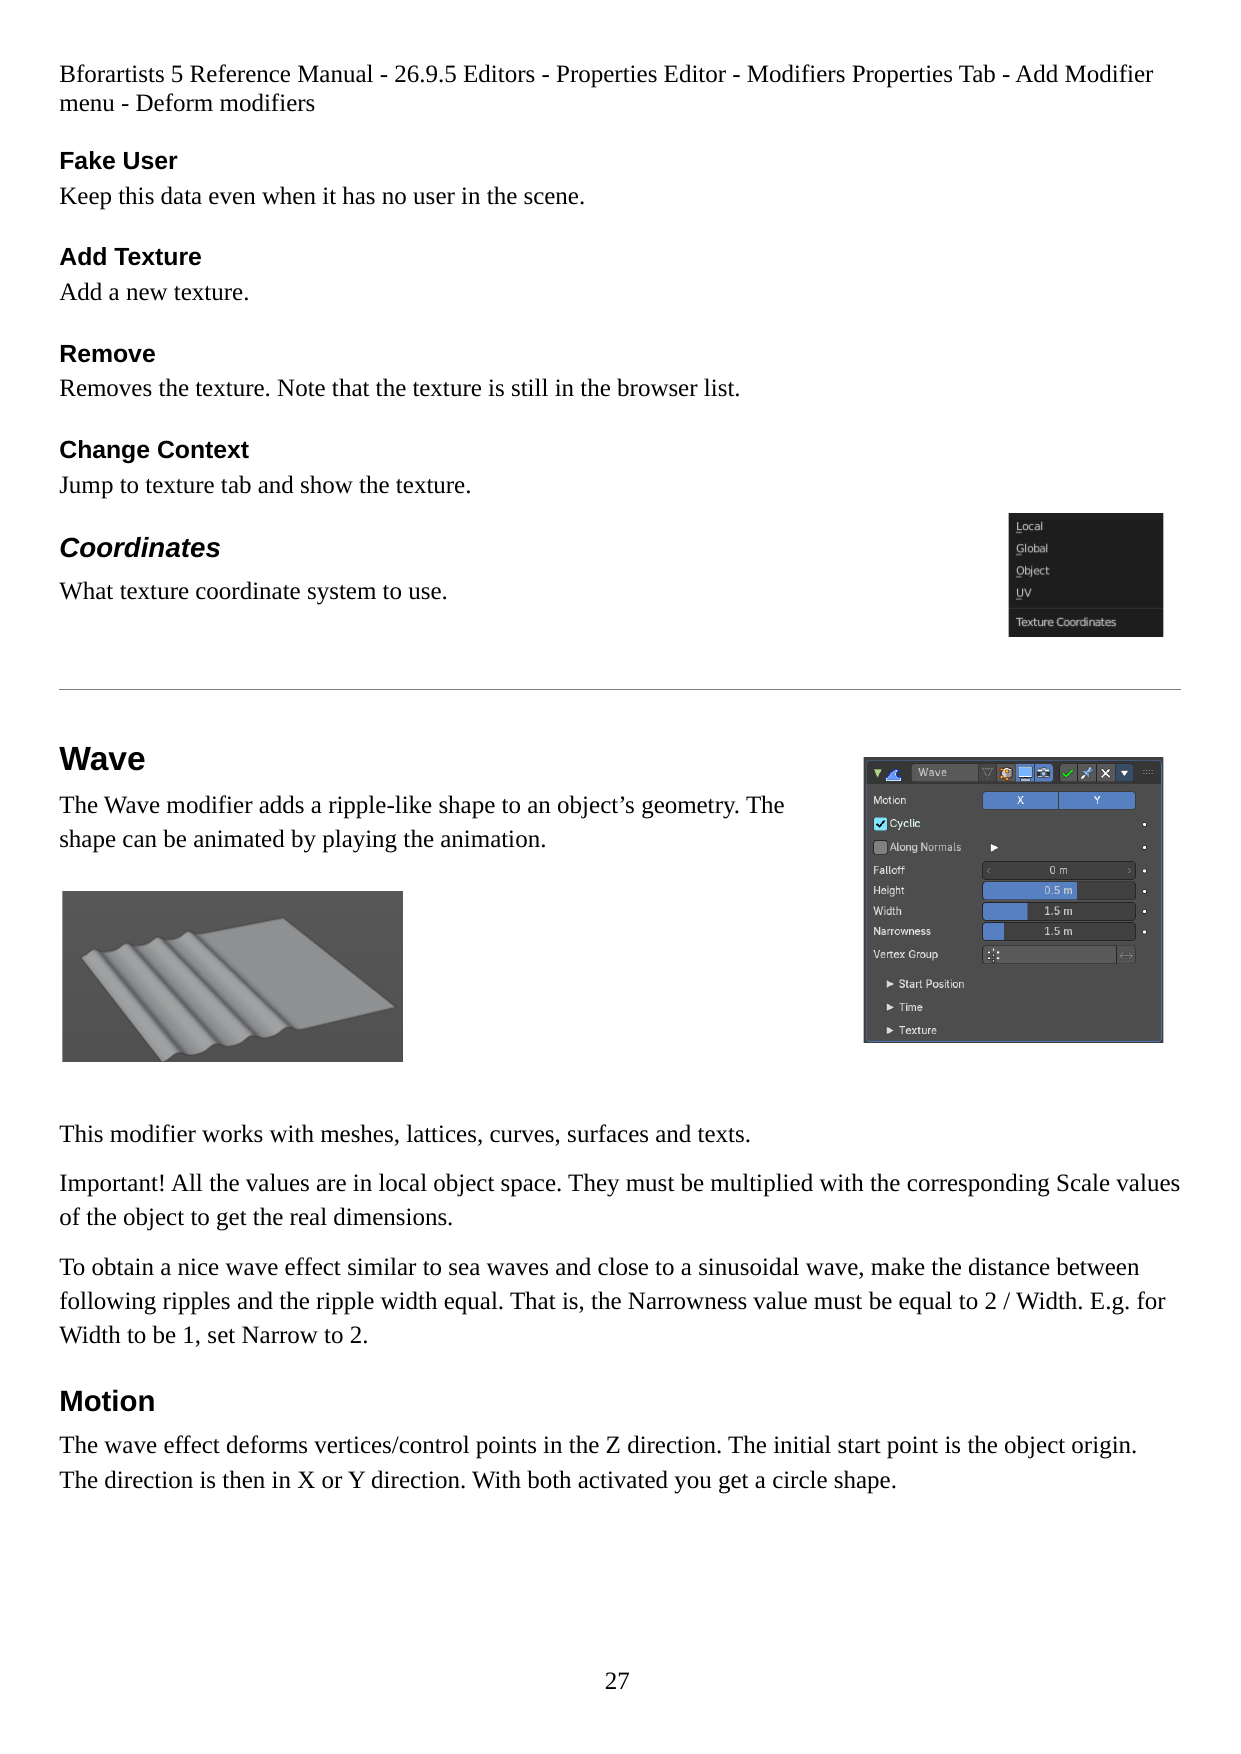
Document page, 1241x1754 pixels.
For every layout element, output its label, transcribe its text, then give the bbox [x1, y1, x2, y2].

picture [1008, 513, 1164, 637]
text Removes the texture. Note that the texture is still in the browser list. [59, 373, 1181, 402]
subtitle Motion [59, 1384, 1181, 1418]
subtitle Add Texture [59, 242, 1181, 271]
text To obtain a nice wave effect similar to sea waves and close to a sinusoidal wave, make the distance between following ripples and the ripple width equal. That is, the Narrowness value must be equal to 2 / Width. E.g. for Width to be 1, set Narrow to 2. [59, 1252, 1181, 1349]
text The wave effect deforms vertices/control points in the Z direction. The initial start point is the object origin. The direction is then in X or Y direction. With both activated you get a circle shape. [59, 1430, 1181, 1494]
subtitle Coordinates [59, 531, 1008, 563]
text What texture coordinate system to use. [59, 576, 1008, 604]
text Important! All the values are in local object space. They must be multiplied with the corresponding Scale values of the object to get the real dimensions. [59, 1168, 1181, 1231]
picture [863, 757, 1164, 1043]
text Keep this data even when it has no user in the scene. [59, 181, 1181, 209]
picture [62, 891, 403, 1062]
subtitle [1164, 531, 1181, 563]
subtitle Wave [59, 739, 1181, 778]
text This modifier works with meshes, lattices, curves, surfaces and texts. [59, 1119, 1181, 1148]
subtitle Fake User [59, 146, 1181, 174]
subtitle Change Context [59, 435, 1181, 464]
subtitle Remove [59, 339, 1181, 367]
text The Wave modifier adds a ripple-like shape to an object’s geometry. The shape can be animated by playing the animation. [59, 790, 863, 853]
text Add a new texture. [59, 277, 1181, 306]
text Jump to texture tab and show the texture. [59, 470, 1181, 499]
